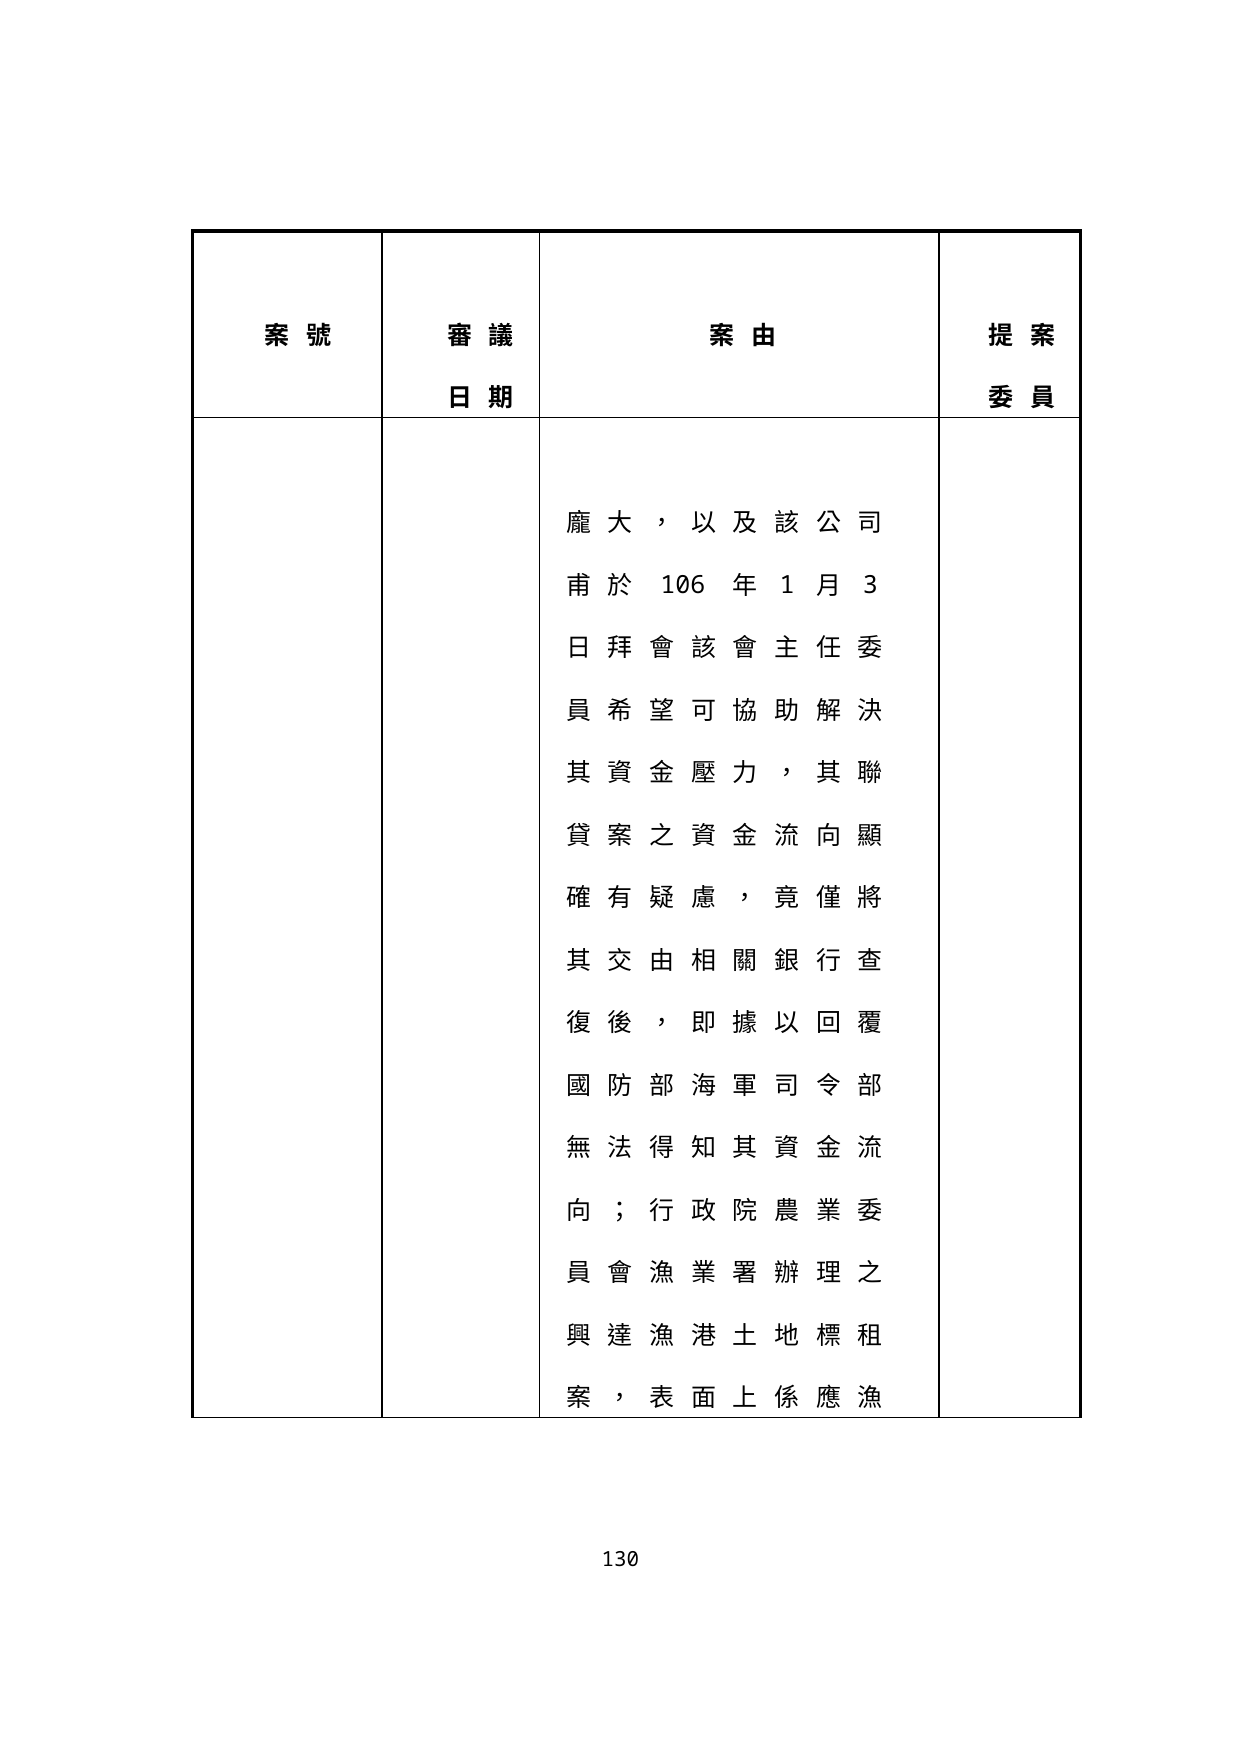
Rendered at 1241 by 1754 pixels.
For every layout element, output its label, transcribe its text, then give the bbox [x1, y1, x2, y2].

table_cell 龐大，以及該公司甫於106年1月3日拜會該會主任委員希望可協助解決其資金壓力，其聯貸案之資金流向顯確有疑慮，竟僅將其交由相關銀行查復後，即據以回覆國防部海軍司令部無法得知其資金流向；行政院農業委員會漁業署辦理之興達漁港土地標租案，表面上係應漁 [540, 418, 938, 1417]
table_header 案由 [540, 233, 938, 417]
table_header 提案委員 [940, 233, 1079, 417]
table_header 案號 [194, 233, 381, 417]
table_header 審議日期 [383, 233, 539, 417]
table_cell [383, 418, 539, 1417]
table_cell [940, 418, 1079, 1417]
table_cell [194, 418, 381, 1417]
